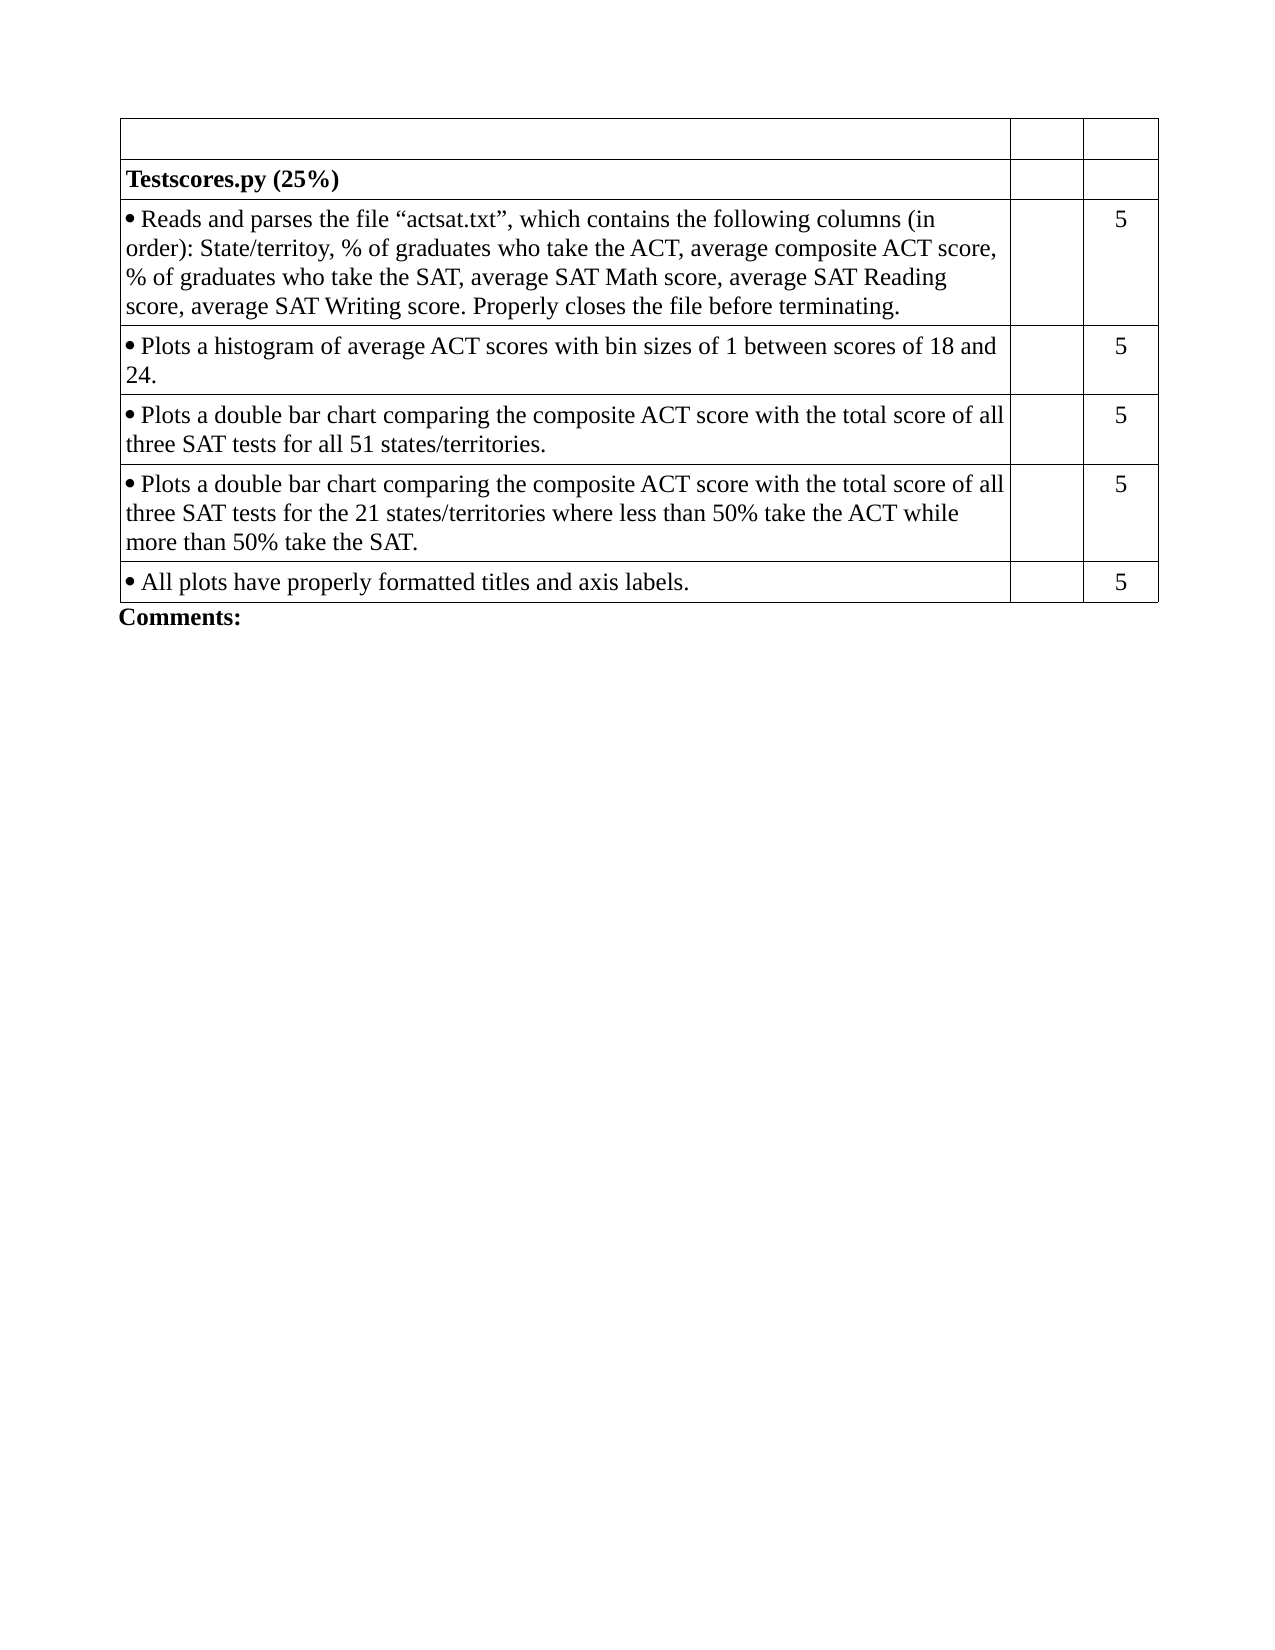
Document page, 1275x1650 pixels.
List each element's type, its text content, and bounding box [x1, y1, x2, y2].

table_cell [1084, 119, 1158, 158]
table_cell 5 [1084, 200, 1158, 325]
table_cell [1011, 200, 1083, 325]
table_cell [1011, 160, 1083, 199]
table_cell Testscores.py (25%) [121, 160, 1010, 199]
table_cell [1011, 119, 1083, 158]
table_cell 5 [1084, 562, 1158, 602]
text Comments: [118, 602, 1157, 630]
table_cell Plots a double bar chart comparing the composite ACT score with the total score of all three SAT tests for all 51 states/territories. [121, 395, 1010, 463]
table_cell Plots a histogram of average ACT scores with bin sizes of 1 between scores of 18 and 24. [121, 326, 1010, 394]
table_cell [1011, 395, 1083, 463]
table_cell [121, 119, 1010, 158]
table_cell Reads and parses the file “actsat.txt”, which contains the following columns (in order): State/territoy, % of graduates who take the ACT, average composite ACT score, % of graduates who take the SAT, average SAT Math score, average SAT Reading score, average SAT Writing score. Properly closes the file before terminating. [121, 200, 1010, 325]
table_cell Plots a double bar chart comparing the composite ACT score with the total score of all three SAT tests for the 21 states/territories where less than 50% take the ACT while more than 50% take the SAT. [121, 465, 1010, 561]
table_cell [1084, 160, 1158, 199]
table_cell [1011, 465, 1083, 561]
table_cell All plots have properly formatted titles and axis labels. [121, 562, 1010, 602]
table_cell 5 [1084, 395, 1158, 463]
table_cell 5 [1084, 465, 1158, 561]
table_cell [1011, 326, 1083, 394]
table_cell 5 [1084, 326, 1158, 394]
table_cell [1011, 562, 1083, 602]
